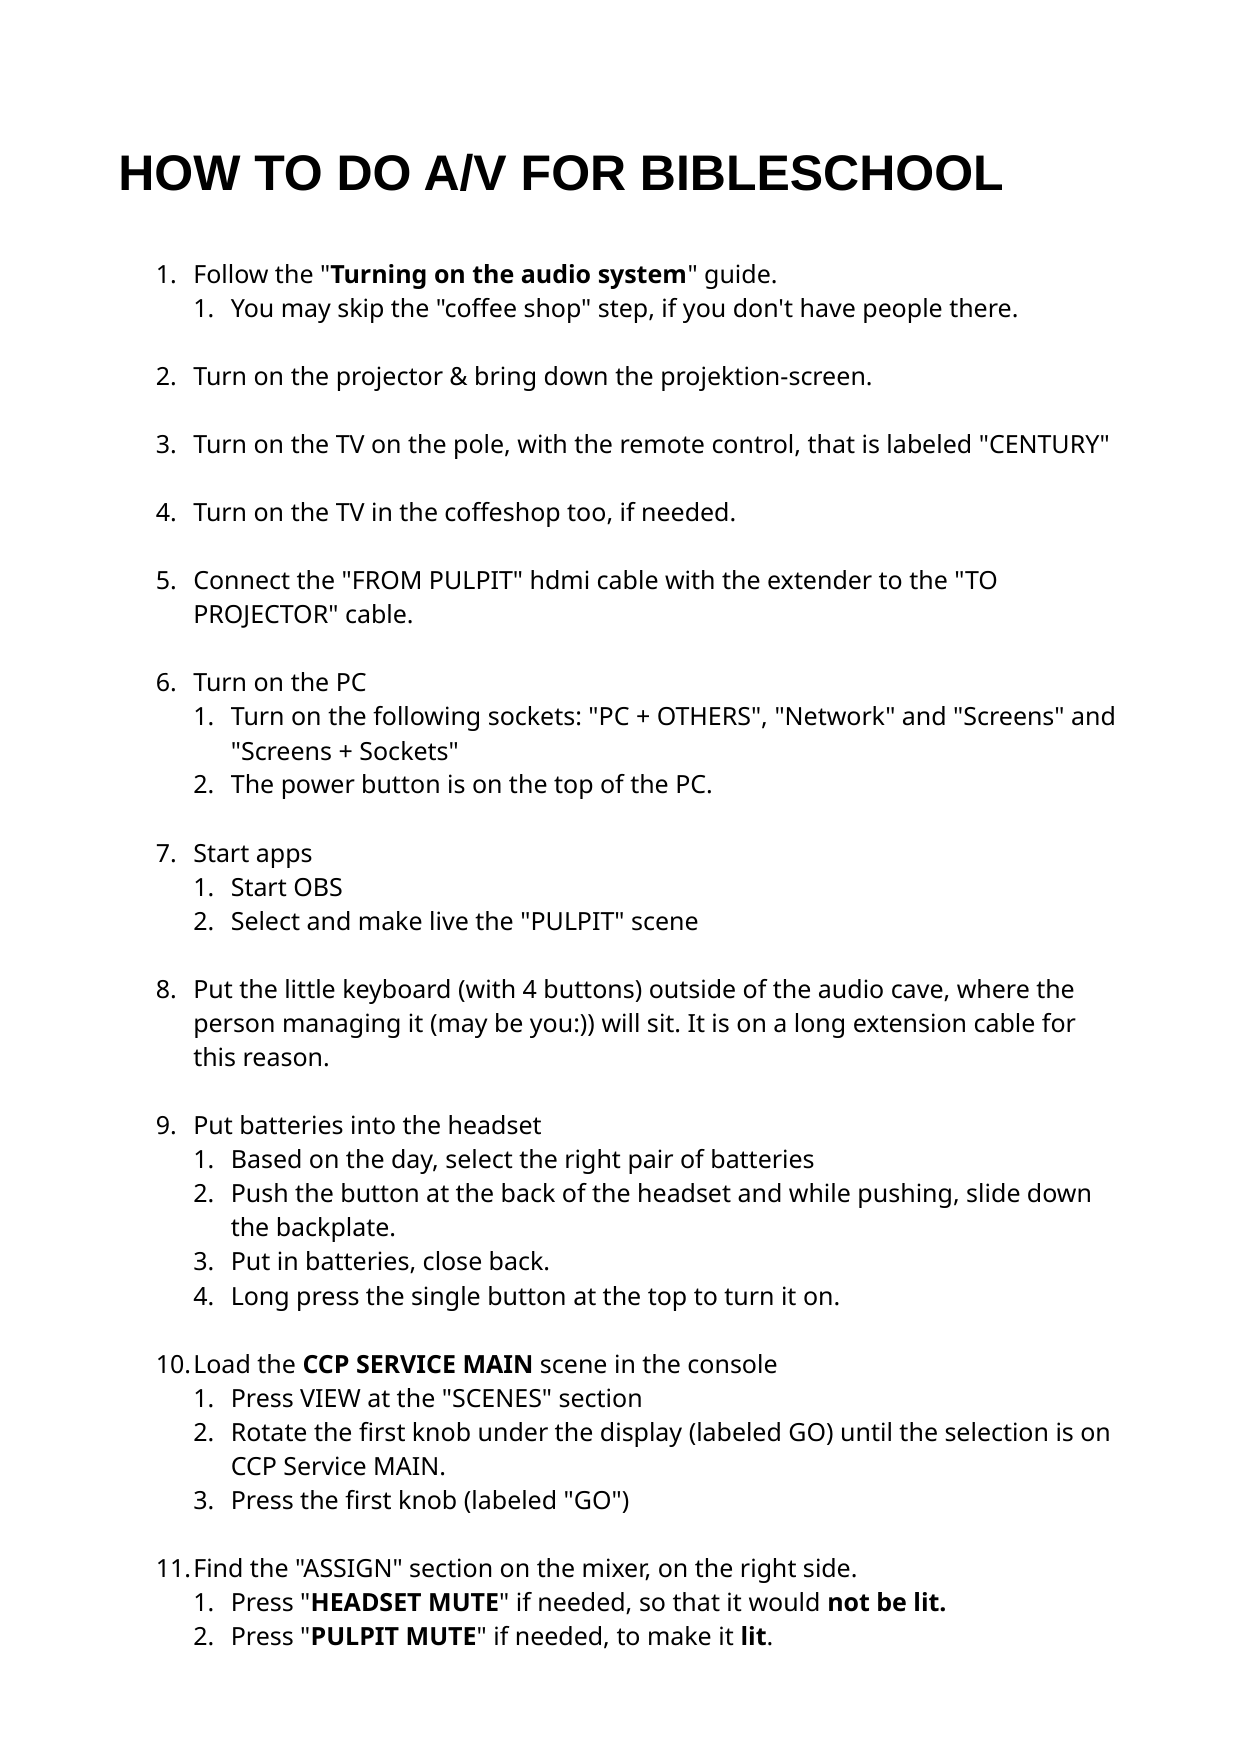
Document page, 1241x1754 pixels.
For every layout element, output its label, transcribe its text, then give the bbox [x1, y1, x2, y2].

list Find the "ASSIGN" section on the mixer, on the right side. [156, 1551, 1122, 1585]
list Turn on the following sockets: "PC + OTHERS", "Network" and "Screens" and "Screens + Sockets" [193, 699, 1122, 767]
subtitle HOW TO DO A/V FOR BIBLESCHOOL [118, 143, 1122, 244]
list Follow the "Turning on the audio system" guide. [156, 256, 1122, 290]
list Press "PULPIT MUTE" if needed, to make it lit. [193, 1619, 1122, 1653]
list Connect the "FROM PULPIT" hdmi cable with the extender to the "TO PROJECTOR" cable. [156, 563, 1122, 665]
list Put in batteries, close back. [193, 1244, 1122, 1278]
list Start apps [156, 835, 1122, 869]
list Select and make live the "PULPIT" scene [193, 903, 1122, 937]
list You may skip the "coffee shop" step, if you don't have people there. [193, 290, 1122, 358]
list Long press the single button at the top to turn it on. [193, 1278, 1122, 1346]
list Start OBS [193, 869, 1122, 903]
list Turn on the TV in the coffeshop too, if needed. [156, 495, 1122, 529]
list Rotate the first knob under the display (labeled GO) until the selection is on CCP Service MAIN. [193, 1414, 1122, 1482]
list Turn on the TV on the pole, with the remote control, that is labeled "CENTURY" [156, 427, 1122, 495]
list Push the button at the back of the headset and while pushing, slide down the backplate. [193, 1176, 1122, 1244]
list Put the little keyboard (with 4 buttons) outside of the audio cave, where the person managing it (may be you:)) will sit. It is on a long extension cable for this reason. [156, 972, 1122, 1074]
list Load the CCP SERVICE MAIN scene in the console [156, 1346, 1122, 1380]
list Put batteries into the headset [156, 1108, 1122, 1142]
list Press "HEADSET MUTE" if needed, so that it would not be lit. [193, 1585, 1122, 1619]
list Press the first knob (labeled "GO") [193, 1482, 1122, 1551]
list The power button is on the top of the PC. [193, 767, 1122, 835]
list Turn on the PC [156, 665, 1122, 699]
list Turn on the projector & bring down the projektion-screen. [156, 358, 1122, 427]
list Press VIEW at the "SCENES" section [193, 1380, 1122, 1414]
list Based on the day, select the right pair of batteries [193, 1142, 1122, 1176]
